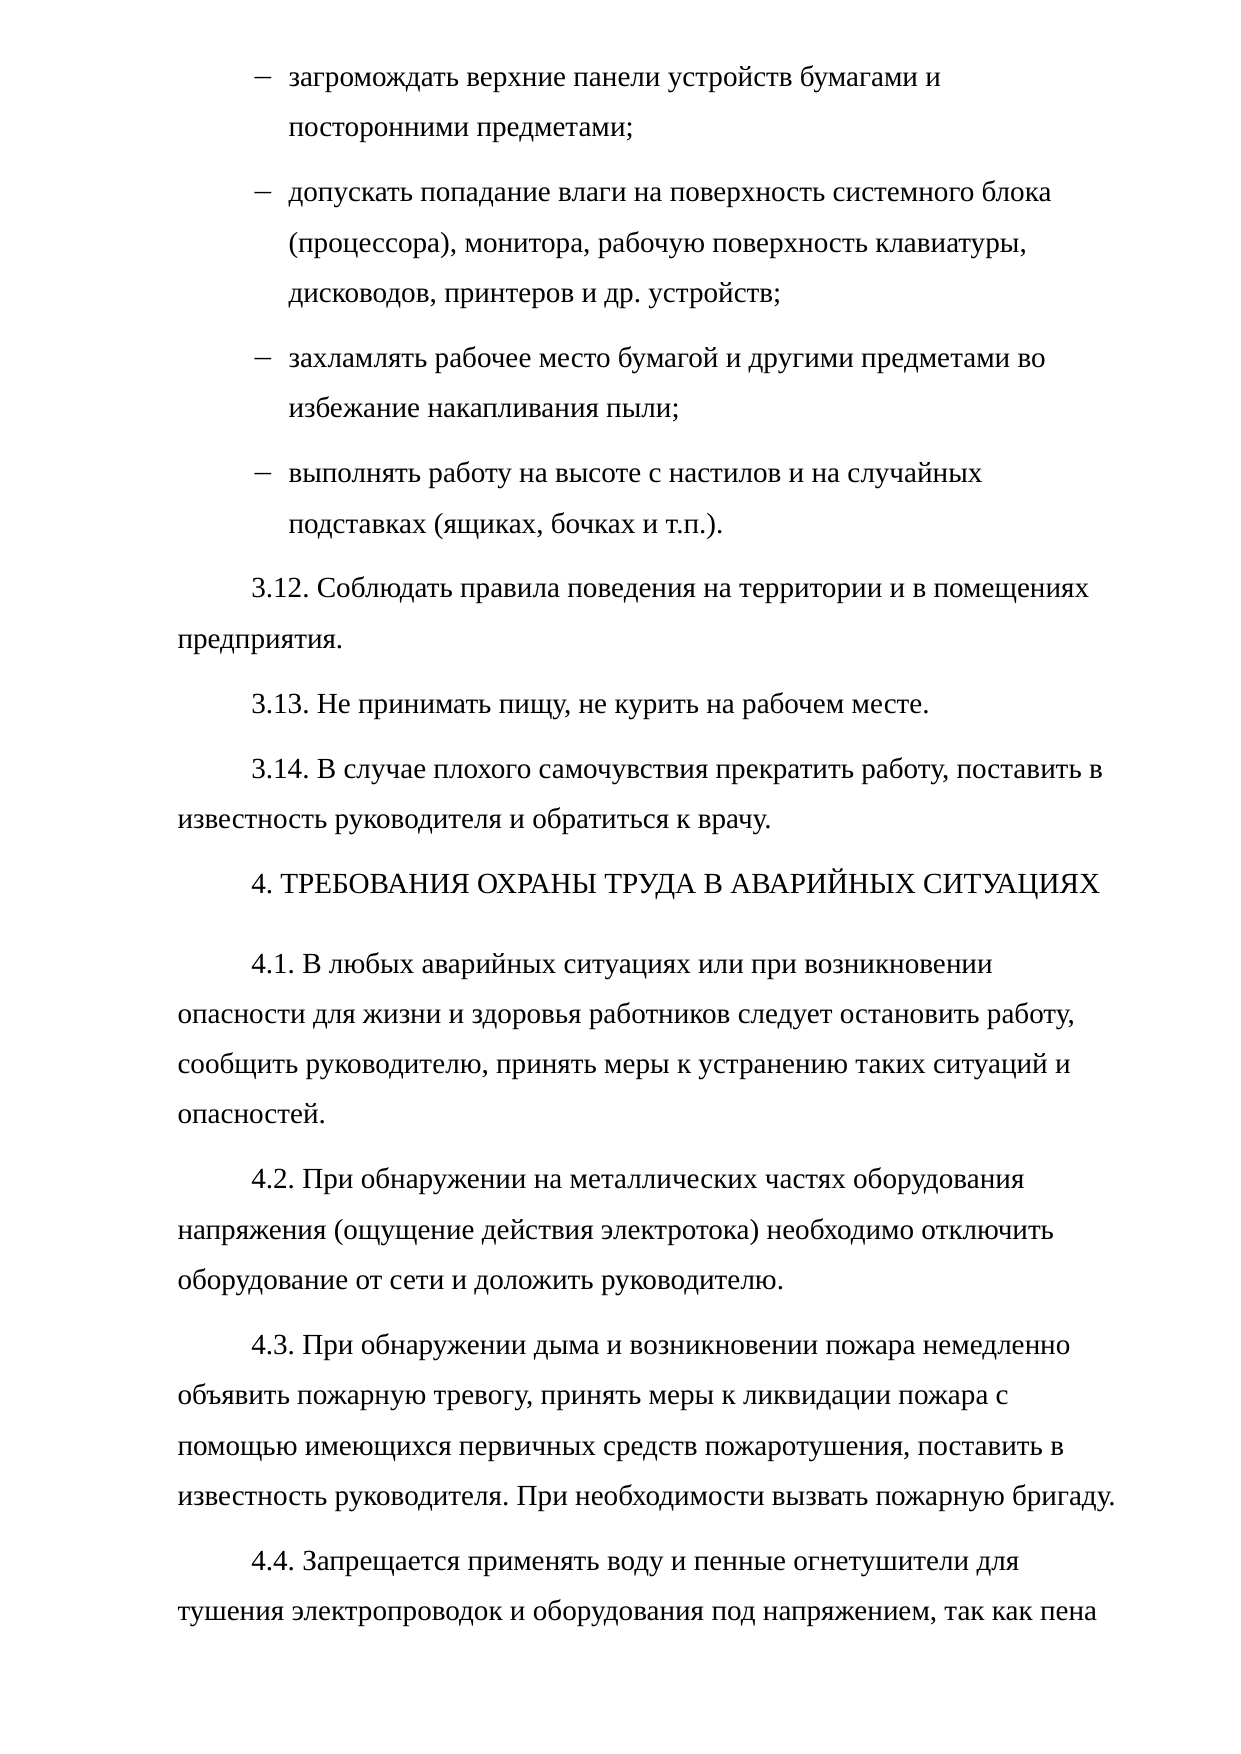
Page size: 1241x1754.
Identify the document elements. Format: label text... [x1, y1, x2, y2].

text 4.4. Запрещается применять воду и пенные огнетушители для тушения электропроводок и оборудования под напряжением, так как пена [177, 1543, 1122, 1627]
list загромождать верхние панели устройств бумагами и посторонними предметами; [251, 59, 1122, 143]
text 4.3. При обнаружении дыма и возникновении пожара немедленно объявить пожарную тревогу, принять меры к ликвидации пожара с помощью имеющихся первичных средств пожаротушения, поставить в известность руководителя. При необходимости вызвать пожарную бригаду. [177, 1327, 1122, 1512]
text 3.14. В случае плохого самочувствия прекратить работу, поставить в известность руководителя и обратиться к врачу. [177, 751, 1122, 834]
list захламлять рабочее место бумагой и другими предметами во избежание накапливания пыли; [251, 340, 1122, 424]
subtitle 4. ТРЕБОВАНИЯ ОХРАНЫ ТРУДА В АВАРИЙНЫХ СИТУАЦИЯХ [177, 866, 1122, 899]
list допускать попадание влаги на поверхность системного блока (процессора), монитора, рабочую поверхность клавиатуры, дисководов, принтеров и др. устройств; [251, 174, 1122, 309]
list выполнять работу на высоте с настилов и на случайных подставках (ящиках, бочках и т.п.). [251, 455, 1122, 539]
text 3.13. Не принимать пищу, не курить на рабочем месте. [177, 686, 1122, 719]
text 4.1. В любых аварийных ситуациях или при возникновении опасности для жизни и здоровья работников следует остановить работу, сообщить руководителю, принять меры к устранению таких ситуаций и опасностей. [177, 946, 1122, 1130]
text 3.12. Соблюдать правила поведения на территории и в помещениях предприятия. [177, 571, 1122, 654]
text 4.2. При обнаружении на металлических частях оборудования напряжения (ощущение действия электротока) необходимо отключить оборудование от сети и доложить руководителю. [177, 1162, 1122, 1296]
